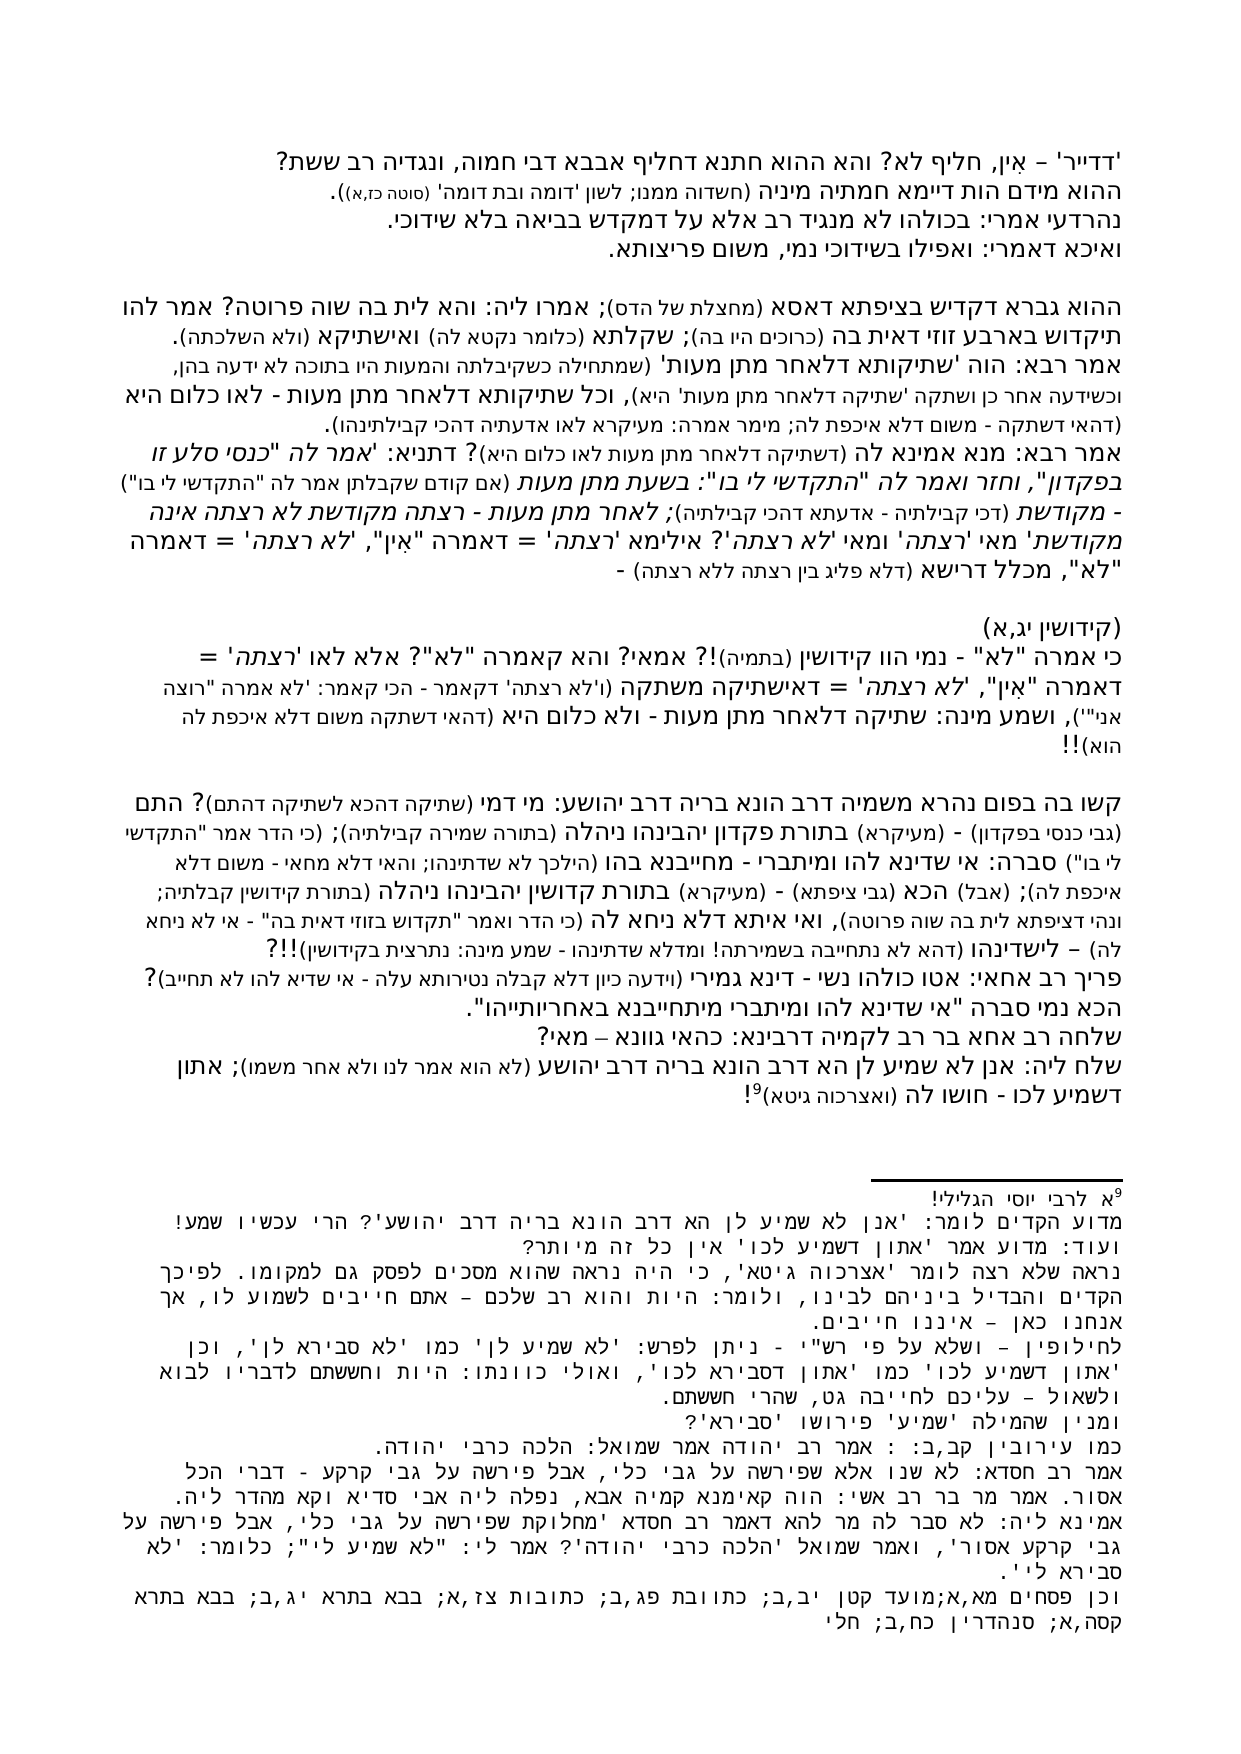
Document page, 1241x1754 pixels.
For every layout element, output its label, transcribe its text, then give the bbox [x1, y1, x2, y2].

text (קידושין יג,א) [118, 613, 1122, 642]
text וכן פסחים מא,א;מועד קטן יב,ב; כתוובת פג,ב; כתובות צז,א; בבא בתרא יג,ב; בבא בתרא קסה,א; סנהדרין כח,ב; חלי [118, 1586, 1122, 1636]
text שלח ליה: אנן לא שמיע לן הא דרב הונא בריה דרב יהושע (לא הוא אמר לנו ולא אחר משמו); אתון דשמיע לכו - חושו לה (ואצרכוה גיטא)! [118, 1051, 1122, 1110]
text כי אמרה "לא" - נמי הוו קידושין (בתמיה)!? אמאי? והא קאמרה "לא"? אלא לאו 'רצתה' = דאמרה "אִין", 'לא רצתה' = דאישתיקה משתקה (ו'לא רצתה' דקאמר - הכי קאמר: 'לא אמרה "רוצה אני"'), ושמע מינה: שתיקה דלאחר מתן מעות - ולא כלום היא (דהאי דשתקה משום דלא איכפת לה הוא)!! [118, 642, 1122, 759]
text ההוא מידם הות דיימא חמתיה מיניה (חשדוה ממנו; לשון 'דומה ובת דומה' (סוטה כז,א)). [118, 176, 1122, 205]
text אמר רבא: הוה 'שתיקותא דלאחר מתן מעות' (שמתחילה כשקיבלתה והמעות היו בתוכה לא ידעה בהן, וכשידעה אחר כן ושתקה 'שתיקה דלאחר מתן מעות' היא), וכל שתיקותא דלאחר מתן מעות - לאו כלום היא (דהאי דשתקה - משום דלא איכפת לה; מימר אמרה: מעיקרא לאו אדעתיה דהכי קבילתינהו). [118, 351, 1122, 438]
text נראה שלא רצה לומר 'אצרכוה גיטא', כי היה נראה שהוא מסכים לפסק גם למקומו. לפיכך הקדים והבדיל ביניהם לבינו, ולומר: היות והוא רב שלכם – אתם חייבים לשמוע לו, אך אנחנו כאן – איננו חייבים. [118, 1261, 1122, 1336]
text ואיכא דאמרי: ואפילו בשידוכי נמי, משום פריצותא. [118, 234, 1122, 263]
text שלחה רב אחא בר רב לקמיה דרבינא: כהאי גוונא – מאי? [118, 1022, 1122, 1051]
text מדוע הקדים לומר: 'אנן לא שמיע לן הא דרב הונא בריה דרב יהושע'? הרי עכשיו שמע! ועוד: מדוע אמר 'אתון דשמיע לכו' אין כל זה מיותר? [118, 1211, 1122, 1261]
text לחילופין – ושלא על פי רש"י - ניתן לפרש: 'לא שמיע לן' כמו 'לא סבירא לן', וכן 'אתון דשמיע לכו' כמו 'אתון דסבירא לכו', ואולי כוונתו: היות וחששתם לדבריו לבוא ולשאול – עליכם לחייבה גט, שהרי חששתם. [118, 1336, 1122, 1411]
text פריך רב אחאי: אטו כולהו נשי - דינא גמירי (וידעה כיון דלא קבלה נטירותא עלה - אי שדיא להו לא תחייב)? הכא נמי סברה "אי שדינא להו ומיתברי מיתחייבנא באחריותייהו". [118, 964, 1122, 1022]
text ומנין שהמילה 'שמיע' פירושו 'סבירא'? [118, 1411, 1122, 1436]
text אמר רב חסדא: לא שנו אלא שפירשה על גבי כלי, אבל פירשה על גבי קרקע - דברי הכל אסור. אמר מר בר רב אשי: הוה קאימנא קמיה אבא, נפלה ליה אבי סדיא וקא מהדר ליה. אמינא ליה: לא סבר לה מר להא דאמר רב חסדא 'מחלוקת שפירשה על גבי כלי, אבל פירשה על גבי קרקע אסור', ואמר שמואל 'הלכה כרבי יהודה'? אמר לי: "לא שמיע לי"; כלומר: 'לא סבירא לי'. [118, 1461, 1122, 1586]
text ההוא גברא דקדיש בציפתא דאסא (מחצלת של הדס); אמרו ליה: והא לית בה שוה פרוטה? אמר להו תיקדוש בארבע זוזי דאית בה (כרוכים היו בה); שקלתא (כלומר נקטא לה) ואישתיקא (ולא השלכתה). [118, 292, 1122, 351]
text קשו בה בפום נהרא משמיה דרב הונא בריה דרב יהושע: מי דמי (שתיקה דהכא לשתיקה דהתם)? התם (גבי כנסי בפקדון) - (מעיקרא) בתורת פקדון יהבינהו ניהלה (בתורה שמירה קבילתיה); (כי הדר אמר "התקדשי לי בו") סברה: אי שדינא להו ומיתברי - מחייבנא בהו (הילכך לא שדתינהו; והאי דלא מחאי - משום דלא איכפת לה); (אבל) הכא (גבי ציפתא) - (מעיקרא) בתורת קדושין יהבינהו ניהלה (בתורת קידושין קבלתיה; ונהי דציפתא לית בה שוה פרוטה), ואי איתא דלא ניחא לה (כי הדר ואמר "תקדוש בזוזי דאית בה" - אי לא ניחא לה) – לישדינהו (דהא לא נתחייבה בשמירתה! ומדלא שדתינהו - שמע מינה: נתרצית בקידושין)!!? [118, 788, 1122, 964]
text א לרבי יוסי הגלילי! [118, 1187, 1122, 1211]
text 'דדייר' – אִין, חליף לא? והא ההוא חתנא דחליף אבבא דבי חמוה, ונגדיה רב ששת? [118, 147, 1122, 176]
text אמר רבא: מנא אמינא לה (דשתיקה דלאחר מתן מעות לאו כלום היא)? דתניא: 'אמר לה "כנסי סלע זו בפקדון", וחזר ואמר לה "התקדשי לי בו": בשעת מתן מעות (אם קודם שקבלתן אמר לה "התקדשי לי בו") - מקודשת (דכי קבילתיה - אדעתא דהכי קבילתיה); לאחר מתן מעות - רצתה מקודשת לא רצתה אינה מקודשת' מאי 'רצתה' ומאי 'לא רצתה'? אילימא 'רצתה' = דאמרה "אִין", 'לא רצתה' = דאמרה "לא", מכלל דרישא (דלא פליג בין רצתה ללא רצתה) - [118, 438, 1122, 584]
text נהרדעי אמרי: בכולהו לא מנגיד רב אלא על דמקדש בביאה בלא שידוכי. [118, 205, 1122, 234]
text כמו עירובין קב,ב: : אמר רב יהודה אמר שמואל: הלכה כרבי יהודה. [118, 1436, 1122, 1461]
